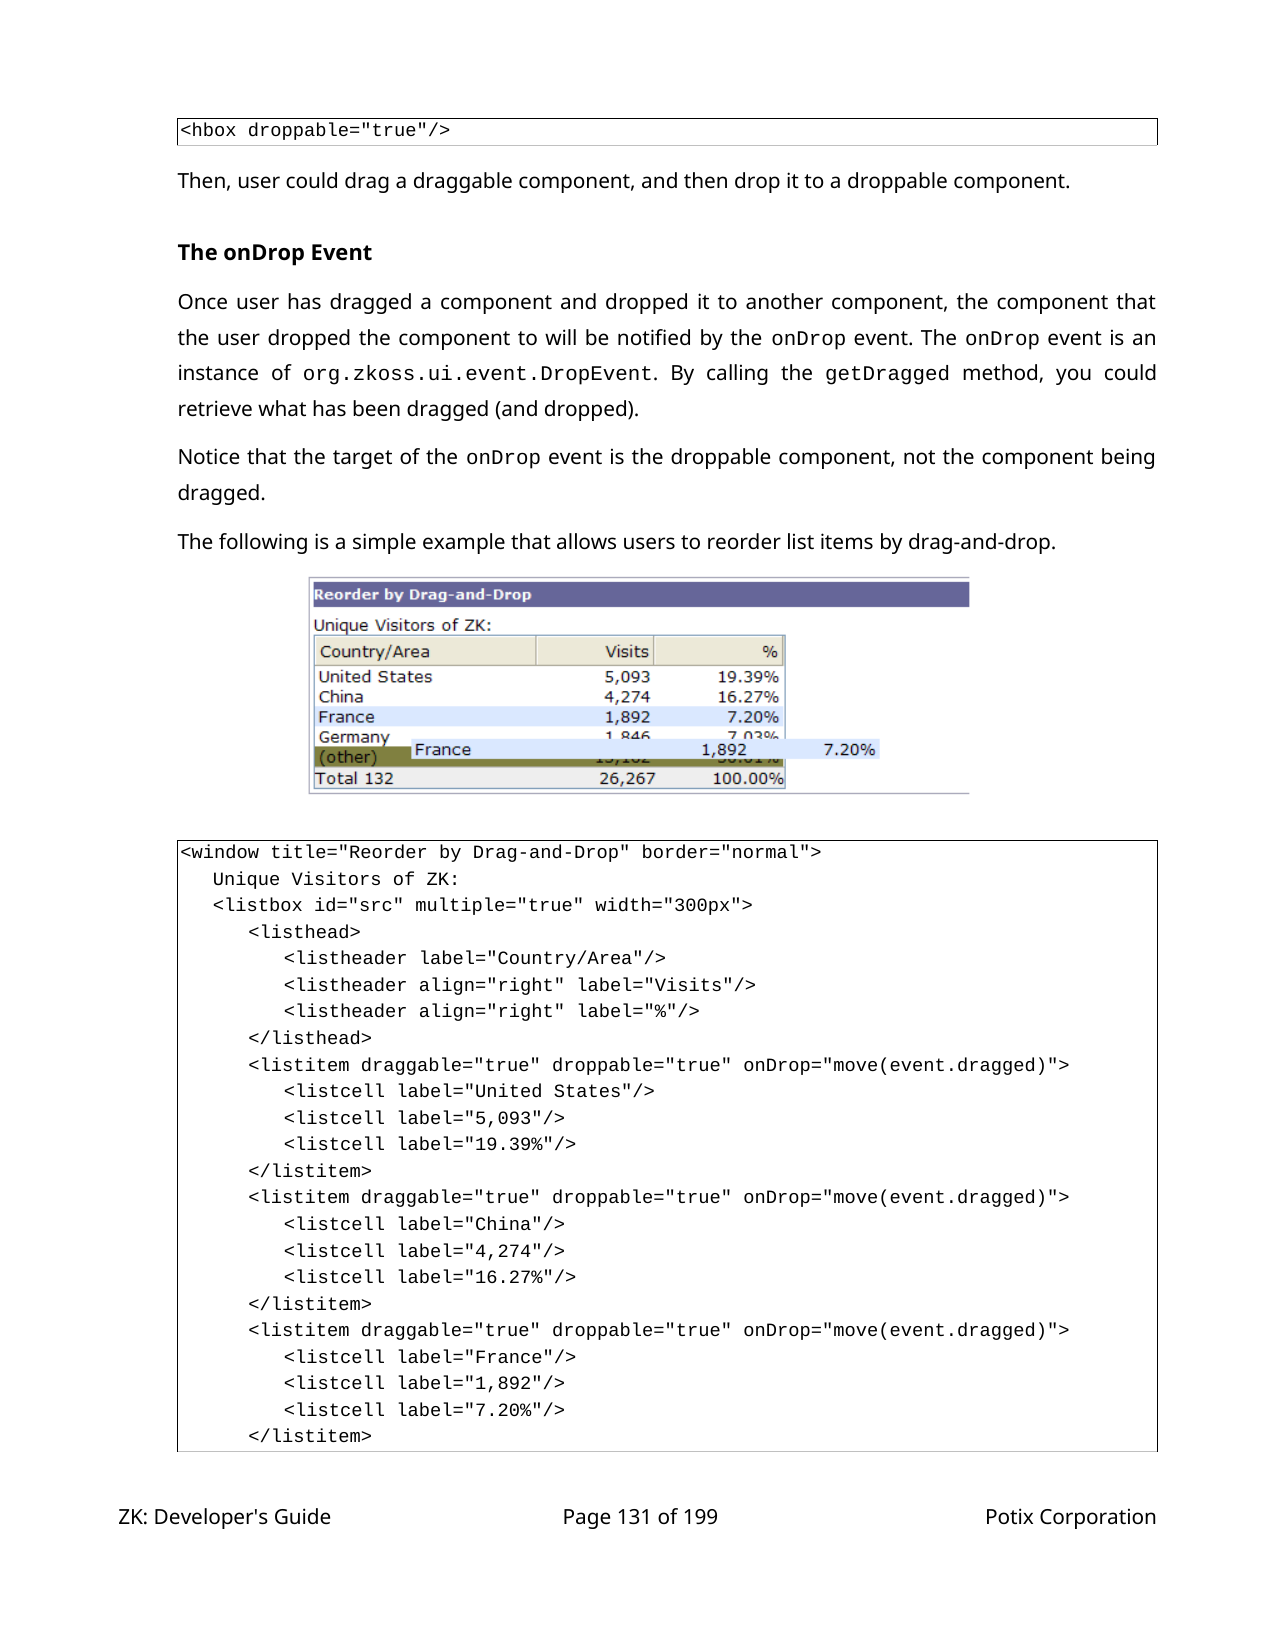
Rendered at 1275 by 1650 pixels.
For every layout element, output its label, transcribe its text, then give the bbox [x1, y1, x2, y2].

text Then, user could drag a draggable component, and then drop it to a droppable component. [177, 166, 1157, 194]
text <window title="Reorder by Drag-and-Drop" border="normal"> Unique Visitors of ZK: <listbox id="src" multiple="true" width="300px"> <listhead> <listheader label="Country/Area"/> <listheader align="right" label="Visits"/> <listheader align="right" label="%"/> </listhead> <listitem draggable="true" droppable="true" onDrop="move(event.dragged)"> <listcell label="United States"/> <listcell label="5,093"/> <listcell label="19.39%"/> </listitem> <listitem draggable="true" droppable="true" onDrop="move(event.dragged)"> <listcell label="China"/> <listcell label="4,274"/> <listcell label="16.27%"/> </listitem> <listitem draggable="true" droppable="true" onDrop="move(event.dragged)"> <listcell label="France"/> <listcell label="1,892"/> <listcell label="7.20%"/> </listitem> [178, 841, 1157, 1451]
picture [305, 572, 970, 798]
text <hbox droppable="true"/> [178, 119, 1157, 145]
text Once user has dragged a component and dropped it to another component, the component that the user dropped the component to will be notified by the onDrop event. The onDrop event is an instance of org.zkoss.ui.event.DropEvent. By calling the getDragged method, you could retrieve what has been dragged (and dropped). [177, 287, 1157, 422]
subtitle The onDrop Event [177, 237, 1157, 267]
text The following is a simple example that allows users to reorder list items by drag-and-drop. [177, 527, 1157, 555]
text Notice that the target of the onDrop event is the droppable component, not the component being dragged. [177, 442, 1157, 506]
